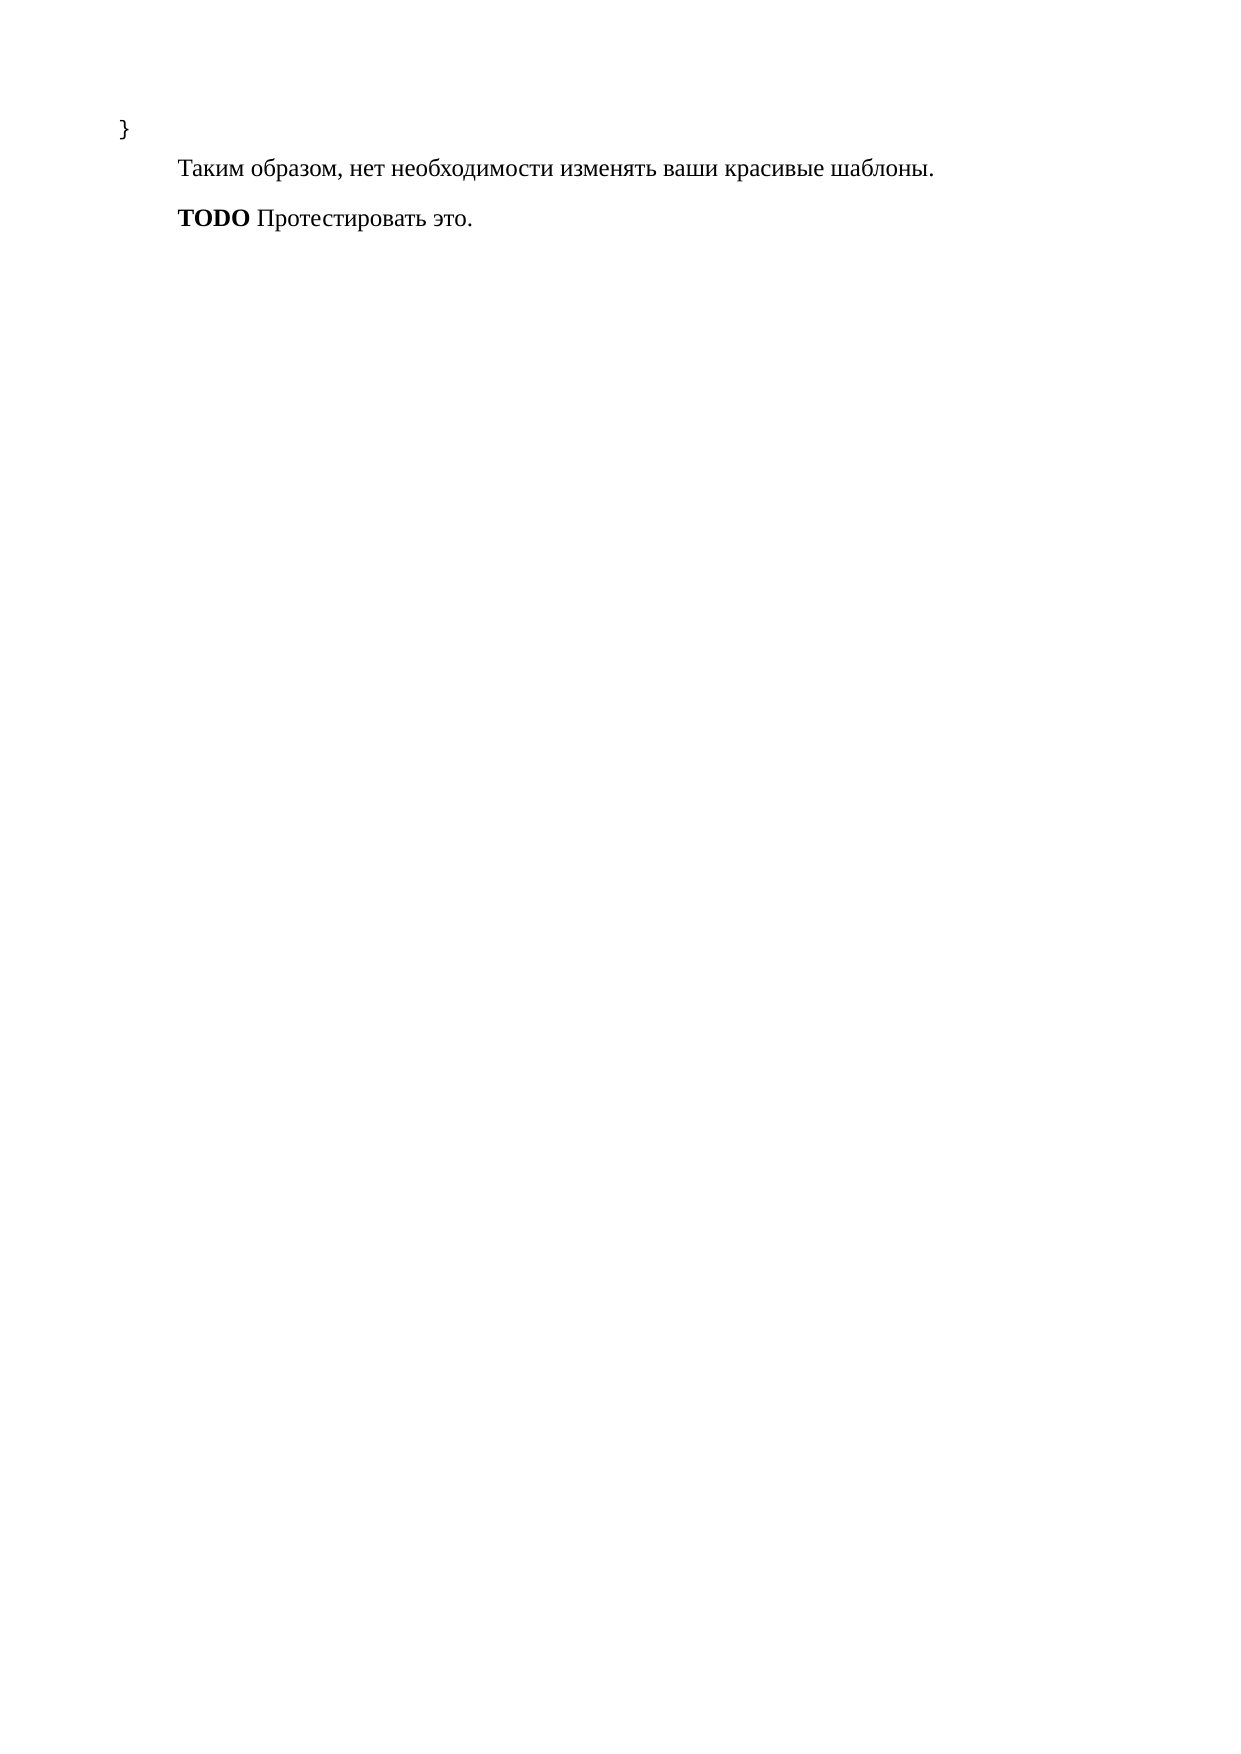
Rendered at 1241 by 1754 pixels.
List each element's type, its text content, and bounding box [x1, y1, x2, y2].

text Таким образом, нет необходимости изменять ваши красивые шаблоны. [118, 153, 1122, 182]
text } [118, 118, 1122, 142]
text TODO Протестировать это. [118, 203, 1122, 232]
